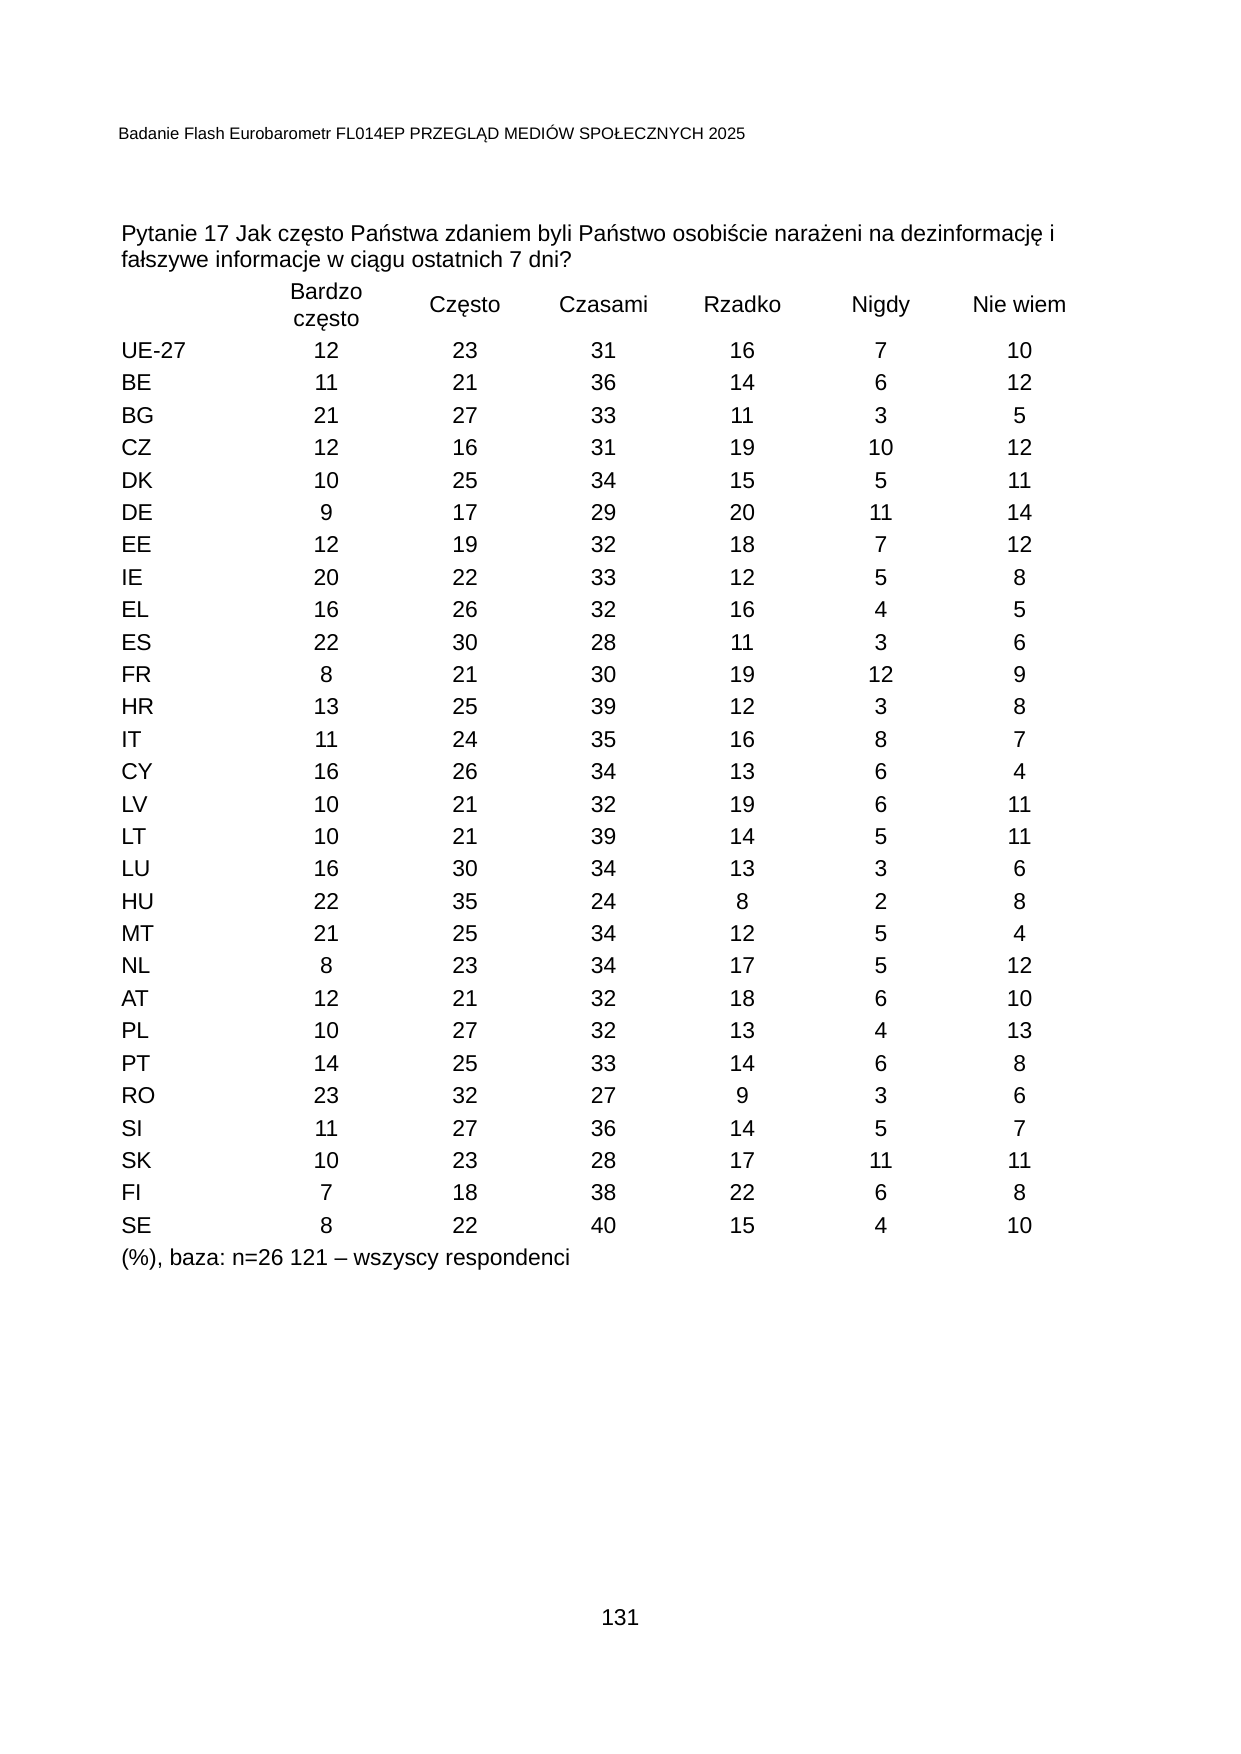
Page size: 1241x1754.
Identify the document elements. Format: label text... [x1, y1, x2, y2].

table_cell 39 [534, 690, 673, 723]
table_cell 33 [534, 1047, 673, 1079]
table_cell 10 [257, 1144, 395, 1176]
table_cell 25 [395, 917, 534, 949]
table_cell 8 [950, 885, 1089, 917]
table_cell 30 [534, 658, 673, 690]
table_cell 22 [395, 561, 534, 593]
table_cell 12 [257, 528, 395, 561]
table_cell AT [118, 982, 257, 1014]
table_cell 5 [811, 917, 950, 949]
table_cell 6 [950, 626, 1089, 658]
table_cell 6 [950, 1079, 1089, 1111]
table_cell 10 [950, 1209, 1089, 1241]
table_cell 12 [673, 561, 811, 593]
table_cell EL [118, 593, 257, 626]
table_cell 21 [257, 399, 395, 431]
table_cell 6 [811, 755, 950, 787]
table_cell LT [118, 820, 257, 852]
table_cell BE [118, 366, 257, 399]
table_cell 28 [534, 626, 673, 658]
table_cell 16 [257, 852, 395, 885]
table_cell 23 [395, 334, 534, 366]
table_cell 24 [395, 723, 534, 755]
table_cell 25 [395, 464, 534, 496]
table_cell 36 [534, 1111, 673, 1144]
table_cell 25 [395, 690, 534, 723]
table_cell PL [118, 1014, 257, 1047]
table_cell 5 [811, 464, 950, 496]
table_cell 6 [811, 1047, 950, 1079]
table_cell 12 [950, 366, 1089, 399]
table_cell 6 [950, 852, 1089, 885]
table_cell 4 [811, 1014, 950, 1047]
table_cell 22 [395, 1209, 534, 1241]
table_cell 12 [950, 950, 1089, 982]
table_cell 8 [257, 658, 395, 690]
table_cell 33 [534, 399, 673, 431]
table_cell CZ [118, 431, 257, 463]
table_cell 34 [534, 917, 673, 949]
table_cell 19 [395, 528, 534, 561]
table_cell 3 [811, 1079, 950, 1111]
table_cell Czasami [534, 275, 673, 334]
table_cell 6 [811, 788, 950, 820]
table_cell 31 [534, 431, 673, 463]
table_cell 32 [395, 1079, 534, 1111]
table_cell 8 [950, 1047, 1089, 1079]
table_cell 11 [950, 788, 1089, 820]
table_cell 7 [950, 1111, 1089, 1144]
table_cell 21 [395, 982, 534, 1014]
table_cell 12 [811, 658, 950, 690]
table_cell MT [118, 917, 257, 949]
table_cell 12 [257, 334, 395, 366]
table_cell RO [118, 1079, 257, 1111]
table_cell 17 [673, 1144, 811, 1176]
table_cell 7 [257, 1176, 395, 1209]
table_cell 6 [811, 982, 950, 1014]
table_cell 12 [673, 690, 811, 723]
table_cell 5 [811, 561, 950, 593]
table_cell 19 [673, 431, 811, 463]
table_cell 11 [950, 820, 1089, 852]
table_cell Często [395, 275, 534, 334]
table_cell BG [118, 399, 257, 431]
table_cell 26 [395, 755, 534, 787]
table_cell DK [118, 464, 257, 496]
table_cell 12 [950, 528, 1089, 561]
table_cell 32 [534, 982, 673, 1014]
table_cell 21 [395, 788, 534, 820]
table_cell ES [118, 626, 257, 658]
table_cell 22 [257, 885, 395, 917]
table_cell FI [118, 1176, 257, 1209]
table_cell SE [118, 1209, 257, 1241]
table_cell [118, 275, 257, 334]
table_cell 12 [257, 431, 395, 463]
table_cell 19 [673, 788, 811, 820]
table_cell 27 [395, 399, 534, 431]
table_cell 21 [395, 658, 534, 690]
table_cell 4 [811, 593, 950, 626]
table_cell 27 [395, 1111, 534, 1144]
table_cell Nigdy [811, 275, 950, 334]
table_cell 10 [257, 1014, 395, 1047]
table_cell 10 [257, 820, 395, 852]
table_cell 8 [257, 1209, 395, 1241]
table_cell 22 [257, 626, 395, 658]
table_cell 8 [950, 690, 1089, 723]
table_cell 23 [395, 1144, 534, 1176]
table_cell 11 [950, 464, 1089, 496]
table_header Pytanie 17 Jak często Państwa zdaniem byli Państwo osobiście narażeni na dezinformację i fałszywe informacje w ciągu ostatnich 7 dni? [118, 217, 1089, 275]
table_cell 10 [257, 464, 395, 496]
table_cell 13 [673, 755, 811, 787]
table_cell 28 [534, 1144, 673, 1176]
table_cell 35 [395, 885, 534, 917]
table_cell 10 [811, 431, 950, 463]
table_cell LV [118, 788, 257, 820]
table_cell 27 [395, 1014, 534, 1047]
table_cell 14 [257, 1047, 395, 1079]
table_cell 21 [395, 366, 534, 399]
table_cell 24 [534, 885, 673, 917]
table_cell 29 [534, 496, 673, 528]
table_cell 8 [950, 561, 1089, 593]
table_cell 36 [534, 366, 673, 399]
table_cell IT [118, 723, 257, 755]
table_cell 11 [257, 1111, 395, 1144]
table_cell 23 [395, 950, 534, 982]
table_cell 32 [534, 1014, 673, 1047]
table_cell DE [118, 496, 257, 528]
table_cell 7 [950, 723, 1089, 755]
table_cell 4 [950, 755, 1089, 787]
table_cell 4 [811, 1209, 950, 1241]
table_cell 9 [257, 496, 395, 528]
table_cell 11 [811, 496, 950, 528]
table_cell 14 [673, 1047, 811, 1079]
table_cell 8 [811, 723, 950, 755]
table_cell 14 [673, 820, 811, 852]
table_cell 2 [811, 885, 950, 917]
table_cell 32 [534, 593, 673, 626]
table_cell 5 [811, 950, 950, 982]
table_cell 35 [534, 723, 673, 755]
table_cell 17 [673, 950, 811, 982]
table_cell IE [118, 561, 257, 593]
table_cell 12 [673, 917, 811, 949]
table_cell 11 [257, 366, 395, 399]
table_cell 19 [673, 658, 811, 690]
table_cell 20 [673, 496, 811, 528]
table_cell 13 [673, 852, 811, 885]
table_cell 11 [950, 1144, 1089, 1176]
table_cell 12 [257, 982, 395, 1014]
table_cell PT [118, 1047, 257, 1079]
table_cell 32 [534, 788, 673, 820]
table_cell 10 [950, 334, 1089, 366]
table_cell 10 [257, 788, 395, 820]
table_cell 40 [534, 1209, 673, 1241]
table_cell 30 [395, 852, 534, 885]
table_cell 16 [395, 431, 534, 463]
table_cell 23 [257, 1079, 395, 1111]
table_cell 9 [950, 658, 1089, 690]
table_cell 14 [950, 496, 1089, 528]
table_cell 10 [950, 982, 1089, 1014]
table_cell NL [118, 950, 257, 982]
table_cell 16 [673, 334, 811, 366]
table_cell 11 [811, 1144, 950, 1176]
table_cell 25 [395, 1047, 534, 1079]
table_cell 7 [811, 528, 950, 561]
table_cell 34 [534, 852, 673, 885]
table_cell 31 [534, 334, 673, 366]
table_cell 16 [673, 593, 811, 626]
table_cell 3 [811, 399, 950, 431]
table_cell 30 [395, 626, 534, 658]
table_cell 18 [673, 982, 811, 1014]
table_cell 6 [811, 366, 950, 399]
table_cell 7 [811, 334, 950, 366]
table_cell 15 [673, 464, 811, 496]
table_cell 6 [811, 1176, 950, 1209]
table_cell 11 [673, 626, 811, 658]
table_cell UE-27 [118, 334, 257, 366]
table_cell 3 [811, 690, 950, 723]
table_cell 3 [811, 626, 950, 658]
table_cell 13 [950, 1014, 1089, 1047]
table_cell 5 [950, 593, 1089, 626]
table_cell SK [118, 1144, 257, 1176]
table_cell 27 [534, 1079, 673, 1111]
table_cell 11 [257, 723, 395, 755]
table_cell 34 [534, 950, 673, 982]
table_cell 33 [534, 561, 673, 593]
table_cell 18 [395, 1176, 534, 1209]
table_cell 20 [257, 561, 395, 593]
table_cell (%), baza: n=26 121 – wszyscy respondenci [118, 1241, 1089, 1273]
table_cell 32 [534, 528, 673, 561]
table_cell 34 [534, 755, 673, 787]
table_cell 5 [811, 1111, 950, 1144]
table_cell 34 [534, 464, 673, 496]
table_cell 5 [811, 820, 950, 852]
table_cell 14 [673, 366, 811, 399]
table_cell 38 [534, 1176, 673, 1209]
table_cell 12 [950, 431, 1089, 463]
table_cell 3 [811, 852, 950, 885]
table_cell 13 [673, 1014, 811, 1047]
table_cell 17 [395, 496, 534, 528]
table_cell 26 [395, 593, 534, 626]
table_cell 18 [673, 528, 811, 561]
table_cell FR [118, 658, 257, 690]
table_cell Nie wiem [950, 275, 1089, 334]
table_cell 22 [673, 1176, 811, 1209]
table_cell 16 [257, 593, 395, 626]
table_cell Rzadko [673, 275, 811, 334]
table_cell 4 [950, 917, 1089, 949]
table_cell 16 [257, 755, 395, 787]
table_cell 39 [534, 820, 673, 852]
table_cell 21 [257, 917, 395, 949]
table_cell 21 [395, 820, 534, 852]
table_cell 11 [673, 399, 811, 431]
table_cell EE [118, 528, 257, 561]
table_cell 9 [673, 1079, 811, 1111]
table_cell 8 [950, 1176, 1089, 1209]
table_cell HU [118, 885, 257, 917]
table_cell CY [118, 755, 257, 787]
table_cell HR [118, 690, 257, 723]
table_cell 8 [673, 885, 811, 917]
table_cell 13 [257, 690, 395, 723]
table_cell 16 [673, 723, 811, 755]
table_cell 14 [673, 1111, 811, 1144]
table_cell SI [118, 1111, 257, 1144]
table_cell Bardzo często [257, 275, 395, 334]
table_cell 5 [950, 399, 1089, 431]
table_cell 15 [673, 1209, 811, 1241]
table_cell 8 [257, 950, 395, 982]
table_cell LU [118, 852, 257, 885]
